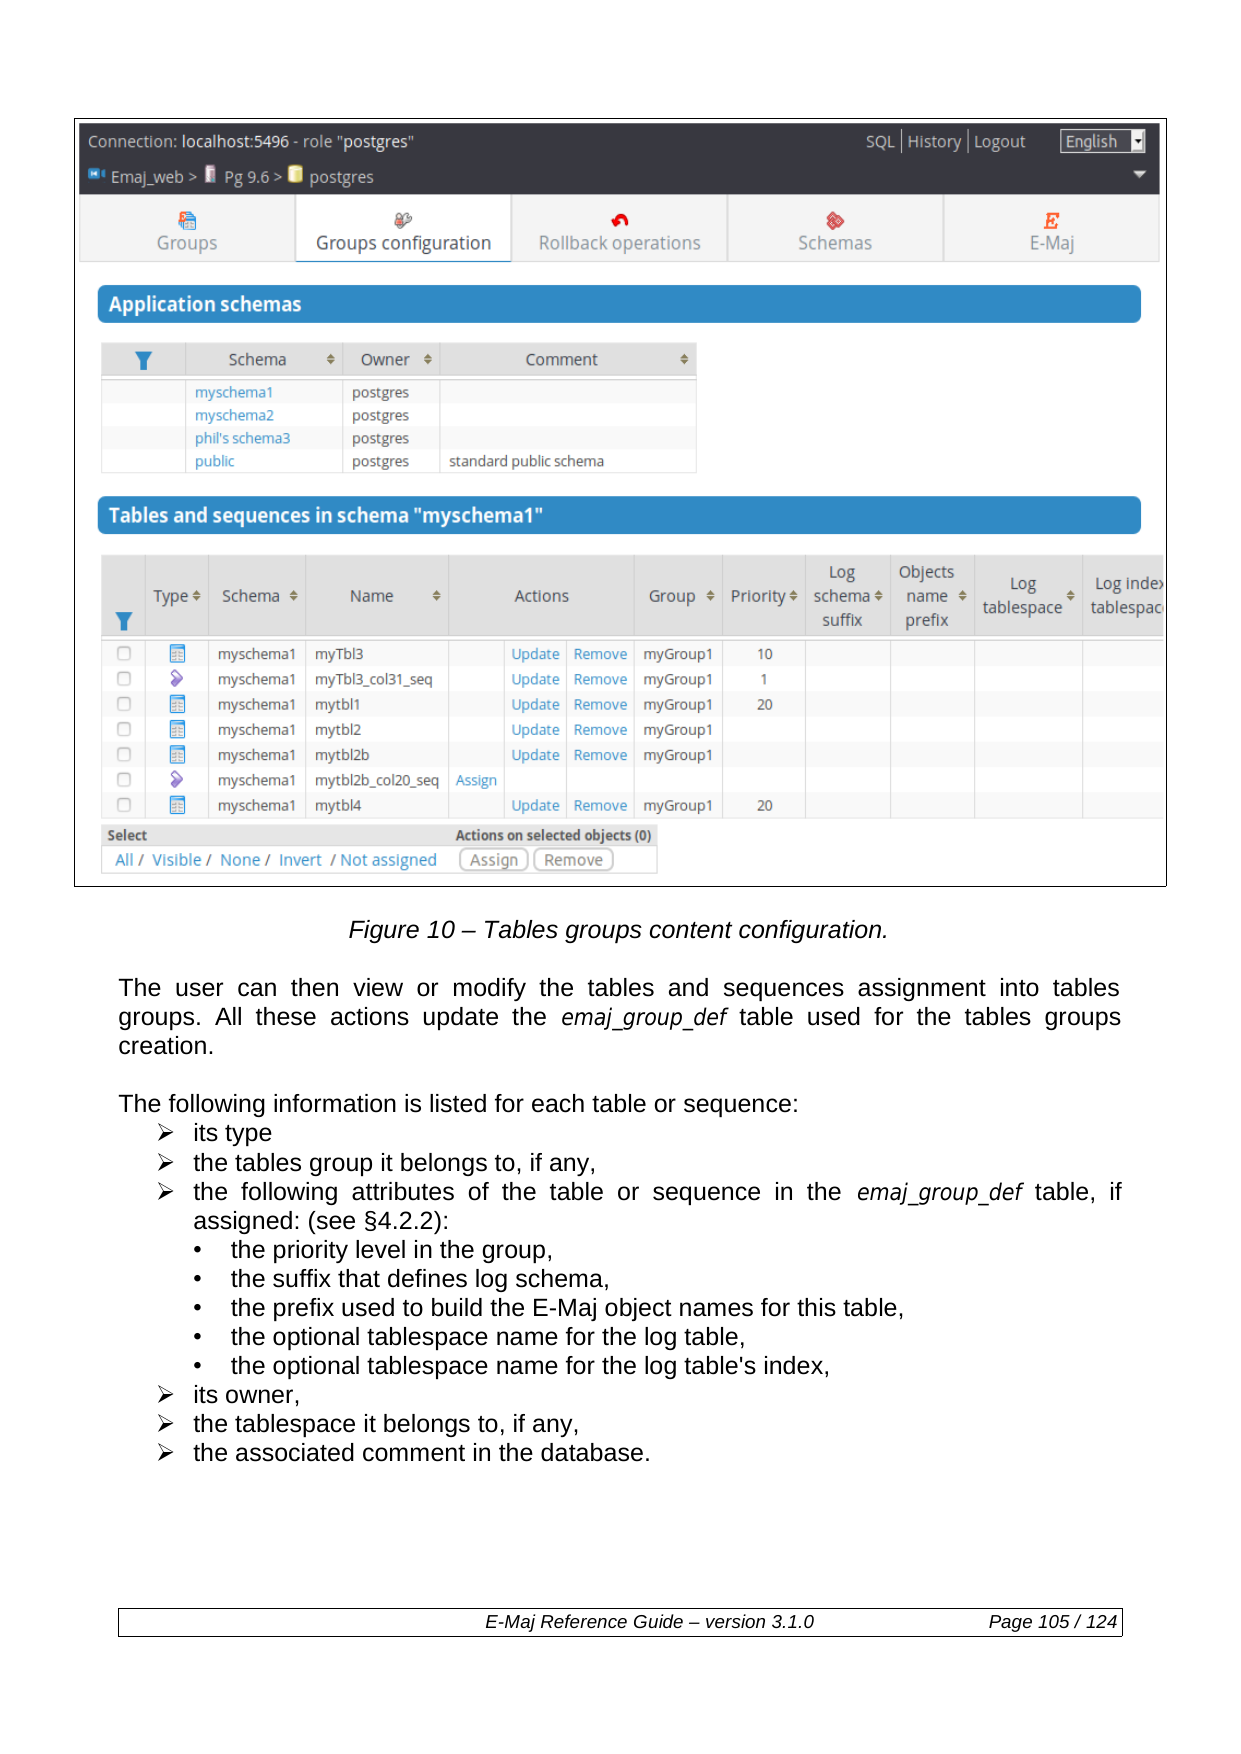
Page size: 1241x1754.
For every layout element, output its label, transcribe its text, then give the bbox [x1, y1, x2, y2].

list the associated comment in the database. [156, 1438, 1122, 1467]
list the prefix used to build the E-Maj object names for this table, [193, 1293, 1122, 1322]
list the suffix that defines log schema, [193, 1264, 1122, 1293]
text The user can then view or modify the tables and sequences assignment into tables groups. All these actions update the emaj_group_def table used for the tables groups creation. [118, 973, 1122, 1060]
text The following information is listed for each table or sequence: [118, 1089, 1122, 1118]
list its owner, [156, 1380, 1122, 1409]
list the priority level in the group, [193, 1234, 1122, 1264]
list the tablespace it belongs to, if any, [156, 1409, 1122, 1438]
text Figure 10 – Tables groups content configuration. [118, 915, 1122, 944]
list the optional tablespace name for the log table, [193, 1322, 1122, 1351]
list the tables group it belongs to, if any, [156, 1147, 1122, 1176]
list its type [156, 1118, 1122, 1147]
picture [76, 121, 1164, 883]
list the following attributes of the table or sequence in the emaj_group_def table, if assigned: (see §4.2.2): [156, 1176, 1122, 1234]
list the optional tablespace name for the log table's index, [193, 1351, 1122, 1380]
